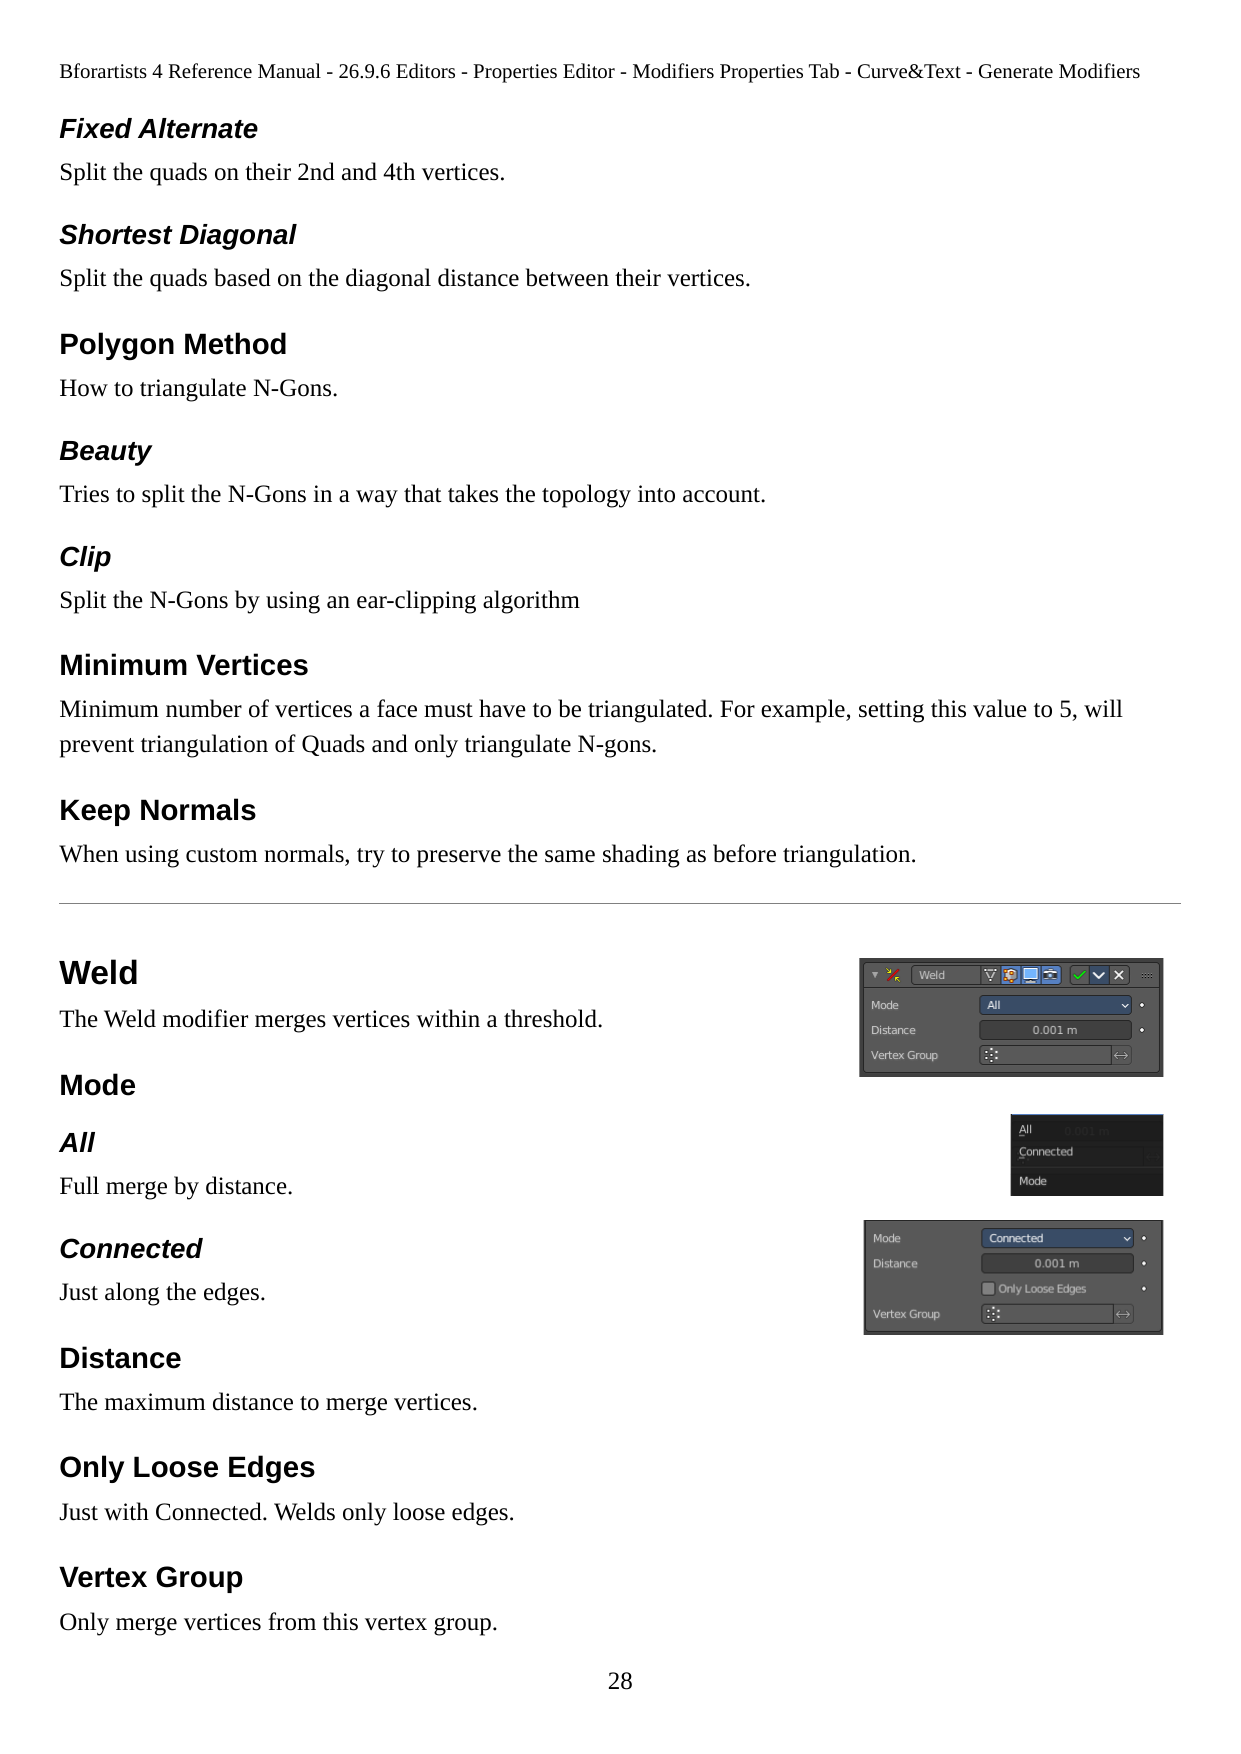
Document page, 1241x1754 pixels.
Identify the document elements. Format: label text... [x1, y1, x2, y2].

picture [863, 1220, 1164, 1335]
subtitle Distance [59, 1341, 1181, 1374]
subtitle Clip [59, 540, 1181, 572]
subtitle Shortest Diagonal [59, 218, 1181, 250]
subtitle Fixed Alternate [59, 113, 1181, 144]
text How to triangulate N-Gons. [59, 373, 1181, 402]
subtitle Connected [59, 1232, 863, 1264]
text Split the quads based on the diagonal distance between their vertices. [59, 263, 1181, 292]
text When using custom normals, try to preserve the same shading as before triangulation. [59, 839, 1181, 868]
text Split the N-Gons by using an ear-clipping algorithm [59, 585, 1181, 613]
picture [859, 958, 1164, 1077]
text Split the quads on their 2nd and 4th vertices. [59, 157, 1181, 186]
text Only merge vertices from this vertex group. [59, 1607, 1181, 1635]
text Just with Connected. Welds only loose edges. [59, 1497, 1181, 1525]
picture [1010, 1114, 1164, 1196]
text Full merge by distance. [59, 1171, 1181, 1200]
subtitle Polygon Method [59, 327, 1181, 360]
subtitle Only Loose Edges [59, 1450, 1181, 1484]
subtitle Weld [59, 953, 1181, 992]
text Minimum number of vertices a face must have to be triangulated. For example, setting this value to 5, will prevent triangulation of Quads and only triangulate N-gons. [59, 694, 1181, 758]
text Just along the edges. [59, 1277, 863, 1306]
text [1164, 1277, 1181, 1306]
text The maximum distance to merge vertices. [59, 1387, 1181, 1416]
subtitle Beauty [59, 434, 1181, 466]
subtitle [1164, 1232, 1181, 1264]
subtitle [1164, 1127, 1181, 1158]
text The Weld modifier merges vertices within a threshold. [59, 1004, 859, 1033]
subtitle Minimum Vertices [59, 648, 1181, 682]
subtitle All [59, 1127, 1010, 1158]
subtitle Keep Normals [59, 793, 1181, 826]
subtitle Vertex Group [59, 1560, 1181, 1594]
subtitle Mode [59, 1068, 1181, 1102]
text Tries to split the N-Gons in a way that takes the topology into account. [59, 479, 1181, 507]
